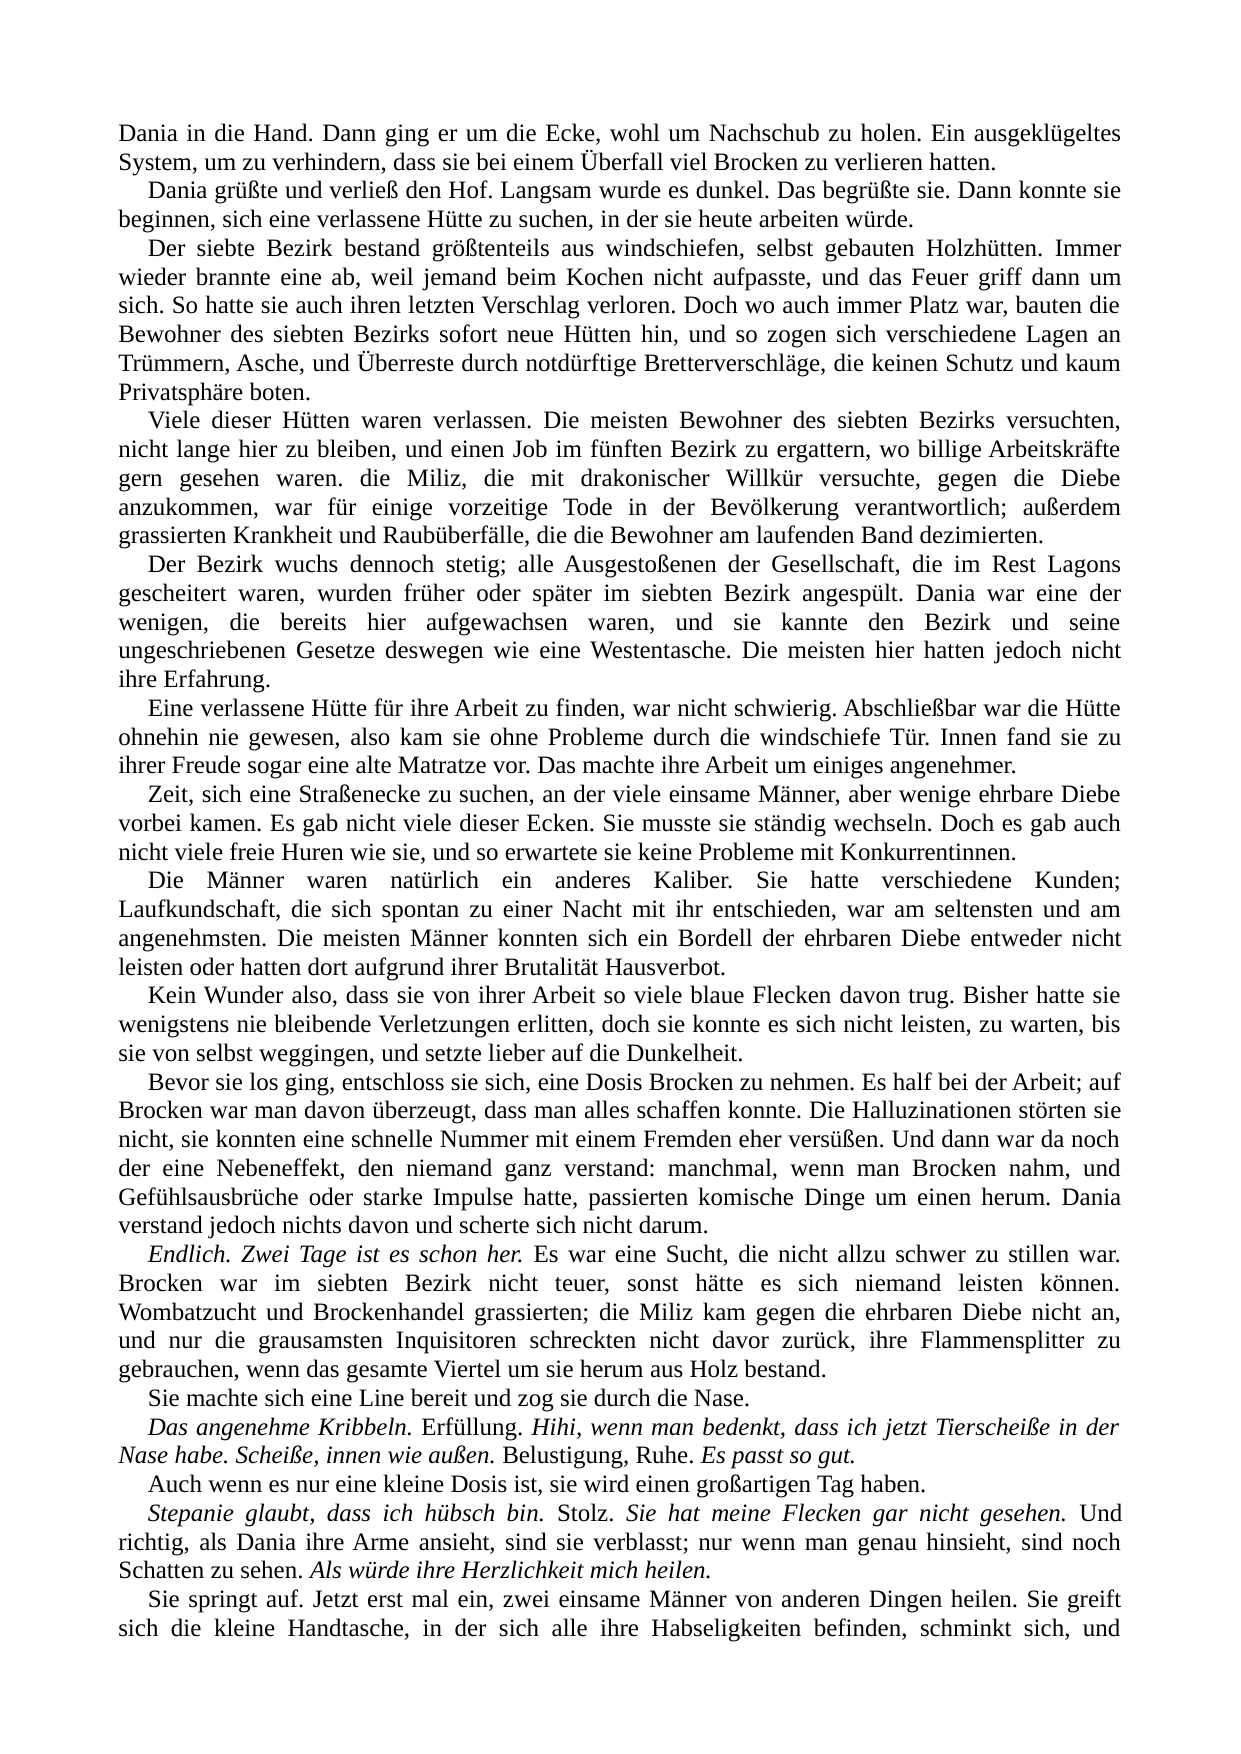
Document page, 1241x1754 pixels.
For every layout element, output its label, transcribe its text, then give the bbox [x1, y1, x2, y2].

text Das angenehme Kribbeln. Erfüllung. Hihi, wenn man bedenkt, dass ich jetzt Tierscheiße in der Nase habe. Scheiße, innen wie außen. Belustigung, Ruhe. Es passt so gut. [118, 1412, 1122, 1469]
text Viele dieser Hütten waren verlassen. Die meisten Bewohner des siebten Bezirks versuchten, nicht lange hier zu bleiben, und einen Job im fünften Bezirk zu ergattern, wo billige Arbeitskräfte gern gesehen waren. die Miliz, die mit drakonischer Willkür versuchte, gegen die Diebe anzukommen, war für einige vorzeitige Tode in der Bevölkerung verantwortlich; außerdem grassierten Krankheit und Raubüberfälle, die die Bewohner am laufenden Band dezimierten. [118, 406, 1122, 549]
text Kein Wunder also, dass sie von ihrer Arbeit so viele blaue Flecken davon trug. Bisher hatte sie wenigstens nie bleibende Verletzungen erlitten, doch sie konnte es sich nicht leisten, zu warten, bis sie von selbst weggingen, und setzte lieber auf die Dunkelheit. [118, 981, 1122, 1067]
text Dania grüßte und verließ den Hof. Langsam wurde es dunkel. Das begrüßte sie. Dann konnte sie beginnen, sich eine verlassene Hütte zu suchen, in der sie heute arbeiten würde. [118, 176, 1122, 233]
text Der Bezirk wuchs dennoch stetig; alle Ausgestoßenen der Gesellschaft, die im Rest Lagons gescheitert waren, wurden früher oder später im siebten Bezirk angespült. Dania war eine der wenigen, die bereits hier aufgewachsen waren, und sie kannte den Bezirk und seine ungeschriebenen Gesetze deswegen wie eine Westentasche. Die meisten hier hatten jedoch nicht ihre Erfahrung. [118, 549, 1122, 693]
text Sie springt auf. Jetzt erst mal ein, zwei einsame Männer von anderen Dingen heilen. Sie greift sich die kleine Handtasche, in der sich alle ihre Habseligkeiten befinden, schminkt sich, und [118, 1584, 1122, 1642]
text Eine verlassene Hütte für ihre Arbeit zu finden, war nicht schwierig. Abschließbar war die Hütte ohnehin nie gewesen, also kam sie ohne Probleme durch die windschiefe Tür. Innen fand sie zu ihrer Freude sogar eine alte Matratze vor. Das machte ihre Arbeit um einiges angenehmer. [118, 693, 1122, 779]
text Die Männer waren natürlich ein anderes Kaliber. Sie hatte verschiedene Kunden; Laufkundschaft, die sich spontan zu einer Nacht mit ihr entschieden, war am seltensten und am angenehmsten. Die meisten Männer konnten sich ein Bordell der ehrbaren Diebe entweder nicht leisten oder hatten dort aufgrund ihrer Brutalität Hausverbot. [118, 866, 1122, 981]
text Der siebte Bezirk bestand größtenteils aus windschiefen, selbst gebauten Holzhütten. Immer wieder brannte eine ab, weil jemand beim Kochen nicht aufpasste, und das Feuer griff dann um sich. So hatte sie auch ihren letzten Verschlag verloren. Doch wo auch immer Platz war, bauten die Bewohner des siebten Bezirks sofort neue Hütten hin, und so zogen sich verschiedene Lagen an Trümmern, Asche, und Überreste durch notdürftige Bretterverschläge, die keinen Schutz und kaum Privatsphäre boten. [118, 233, 1122, 406]
text Sie machte sich eine Line bereit und zog sie durch die Nase. [118, 1383, 1122, 1412]
text Stepanie glaubt, dass ich hübsch bin. Stolz. Sie hat meine Flecken gar nicht gesehen. Und richtig, als Dania ihre Arme ansieht, sind sie verblasst; nur wenn man genau hinsieht, sind noch Schatten zu sehen. Als würde ihre Herzlichkeit mich heilen. [118, 1498, 1122, 1584]
text Auch wenn es nur eine kleine Dosis ist, sie wird einen großartigen Tag haben. [118, 1469, 1122, 1498]
text Dania in die Hand. Dann ging er um die Ecke, wohl um Nachschub zu holen. Ein ausgeklügeltes System, um zu verhindern, dass sie bei einem Überfall viel Brocken zu verlieren hatten. [118, 118, 1122, 176]
text Zeit, sich eine Straßenecke zu suchen, an der viele einsame Männer, aber wenige ehrbare Diebe vorbei kamen. Es gab nicht viele dieser Ecken. Sie musste sie ständig wechseln. Doch es gab auch nicht viele freie Huren wie sie, und so erwartete sie keine Probleme mit Konkurrentinnen. [118, 779, 1122, 866]
text Bevor sie los ging, entschloss sie sich, eine Dosis Brocken zu nehmen. Es half bei der Arbeit; auf Brocken war man davon überzeugt, dass man alles schaffen konnte. Die Halluzinationen störten sie nicht, sie konnten eine schnelle Nummer mit einem Fremden eher versüßen. Und dann war da noch der eine Nebeneffekt, den niemand ganz verstand: manchmal, wenn man Brocken nahm, und Gefühlsausbrüche oder starke Impulse hatte, passierten komische Dinge um einen herum. Dania verstand jedoch nichts davon und scherte sich nicht darum. [118, 1067, 1122, 1239]
text Endlich. Zwei Tage ist es schon her. Es war eine Sucht, die nicht allzu schwer zu stillen war. Brocken war im siebten Bezirk nicht teuer, sonst hätte es sich niemand leisten können. Wombatzucht und Brockenhandel grassierten; die Miliz kam gegen die ehrbaren Diebe nicht an, und nur die grausamsten Inquisitoren schreckten nicht davor zurück, ihre Flammensplitter zu gebrauchen, wenn das gesamte Viertel um sie herum aus Holz bestand. [118, 1239, 1122, 1383]
